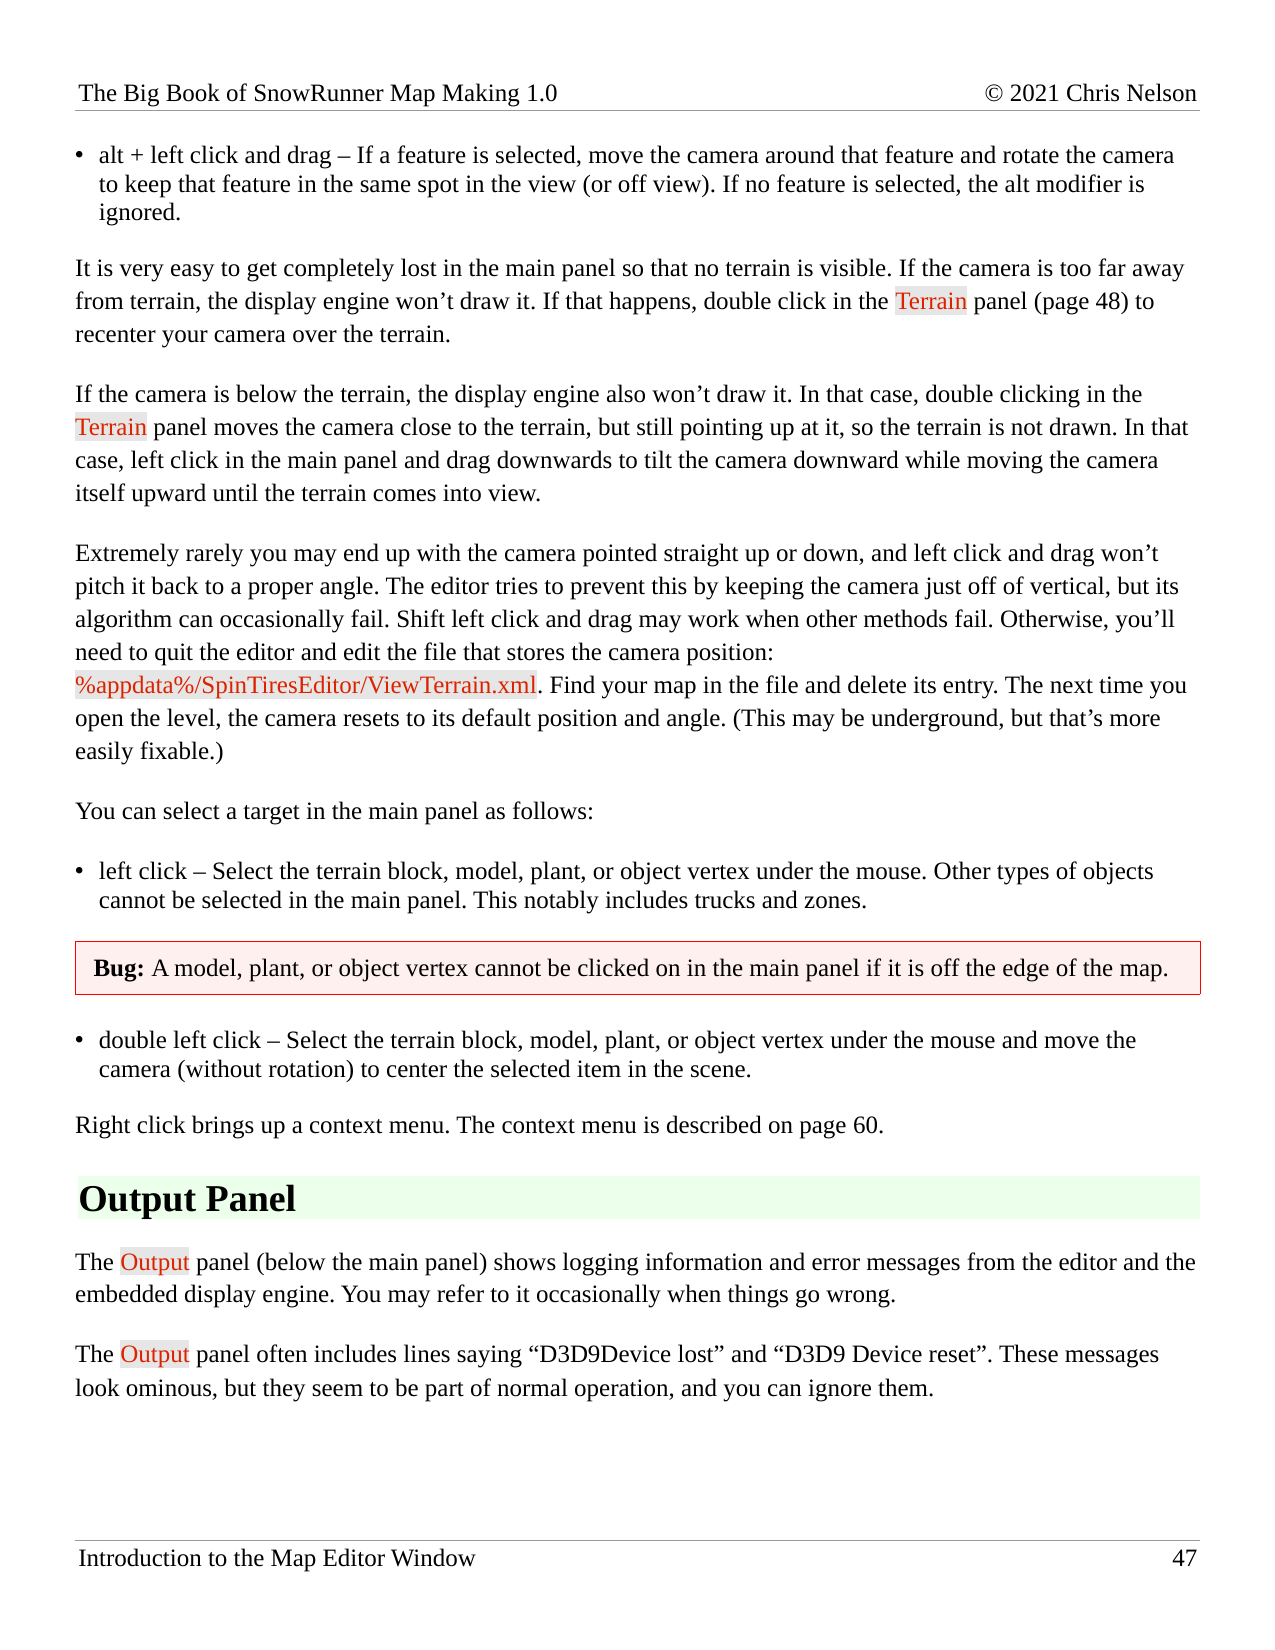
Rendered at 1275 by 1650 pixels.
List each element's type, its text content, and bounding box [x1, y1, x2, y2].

list double left click – Select the terrain block, model, plant, or object vertex under the mouse and move the camera (without rotation) to center the selected item in the scene. [75, 1025, 1200, 1083]
list left click – Select the terrain block, model, plant, or object vertex under the mouse. Other types of objects cannot be selected in the main panel. This notably includes trucks and zones. [75, 856, 1200, 914]
text Extremely rarely you may end up with the camera pointed straight up or down, and left click and drag won’t pitch it back to a proper angle. The editor tries to prevent this by keeping the camera just off of vertical, but its algorithm can occasionally fail. Shift left click and drag may work when other methods fail. Otherwise, you’ll need to quit the editor and edit the file that stores the camera position: %appdata%/SpinTiresEditor/ViewTerrain.xml. Find your map in the file and delete its entry. The next time you open the level, the camera resets to its default position and angle. (This may be underground, but that’s more easily fixable.) [75, 538, 1200, 765]
text The Output panel often includes lines saying “D3D9Device lost” and “D3D9 Device reset”. These messages look ominous, but they seem to be part of normal operation, and you can ignore them. [75, 1339, 1200, 1401]
text The Output panel (below the main panel) shows logging information and error messages from the editor and the embedded display engine. You may refer to it occasionally when things go wrong. [75, 1247, 1200, 1308]
list alt + left click and drag – If a feature is selected, move the camera around that feature and rotate the camera to keep that feature in the same spot in the view (or off view). If no feature is selected, the alt modifier is ignored. [75, 140, 1200, 226]
text It is very easy to get completely lost in the main panel so that no terrain is visible. If the camera is too far away from terrain, the display engine won’t draw it. If that happens, double click in the Terrain panel (page 48) to recenter your camera over the terrain. [75, 253, 1200, 348]
text You can select a target in the main panel as follows: [75, 796, 1200, 825]
list A model, plant, or object vertex cannot be clicked on in the main panel if it is off the edge of the map. [76, 942, 1200, 994]
subtitle Output Panel [78, 1176, 1200, 1219]
text Right click brings up a context menu. The context menu is described on page 60. [75, 1110, 1200, 1139]
text If the camera is below the terrain, the display engine also won’t draw it. In that case, double clicking in the Terrain panel moves the camera close to the terrain, but still pointing up at it, so the terrain is not drawn. In that case, left click in the main panel and drag downwards to tilt the camera downward while moving the camera itself upward until the terrain comes into view. [75, 379, 1200, 507]
